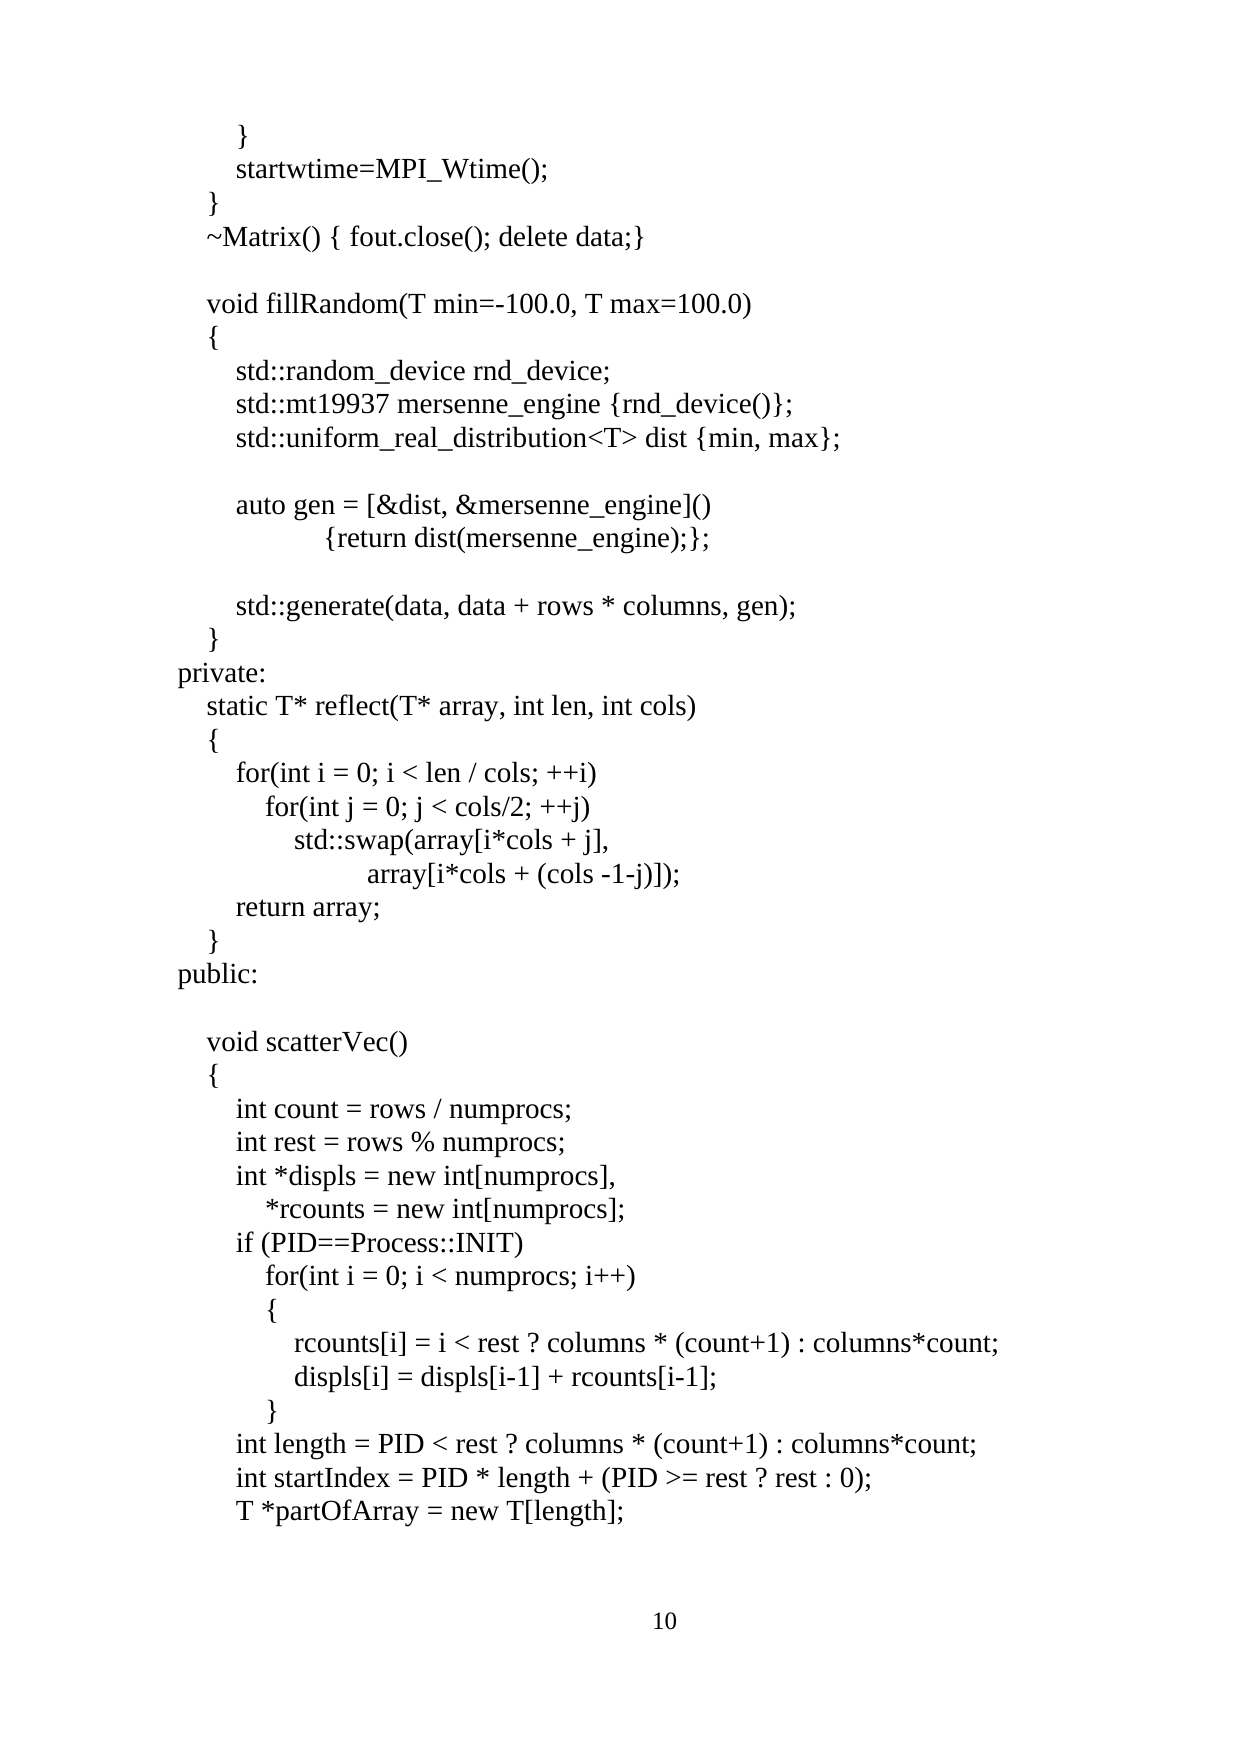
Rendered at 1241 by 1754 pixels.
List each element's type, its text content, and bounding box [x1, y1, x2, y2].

text public: [177, 957, 1152, 990]
text displs[i] = displs[i-1] + rcounts[i-1]; [177, 1359, 1152, 1393]
text int *displs = new int[numprocs], [177, 1158, 1152, 1191]
text std::swap(array[i*cols + j], [177, 822, 1152, 856]
text } [177, 118, 1152, 152]
text {return dist(mersenne_engine);}; [177, 521, 1152, 554]
text int startIndex = PID * length + (PID >= rest ? rest : 0); [177, 1460, 1152, 1493]
text int count = rows / numprocs; [177, 1091, 1152, 1124]
text } [177, 923, 1152, 957]
text std::mt19937 mersenne_engine {rnd_device()}; [177, 386, 1152, 420]
text ~Matrix() { fout.close(); delete data;} [177, 219, 1152, 252]
text std::uniform_real_distribution<T> dist {min, max}; [177, 420, 1152, 453]
text return array; [177, 889, 1152, 923]
text static T* reflect(T* array, int len, int cols) [177, 688, 1152, 722]
text std::generate(data, data + rows * columns, gen); [177, 588, 1152, 621]
text int length = PID < rest ? columns * (count+1) : columns*count; [177, 1426, 1152, 1460]
text startwtime=MPI_Wtime(); [177, 152, 1152, 185]
text } [177, 1393, 1152, 1426]
text private: [177, 655, 1152, 688]
text { [177, 1292, 1152, 1326]
text for(int i = 0; i < numprocs; i++) [177, 1258, 1152, 1292]
text for(int i = 0; i < len / cols; ++i) [177, 755, 1152, 789]
text if (PID==Process::INIT) [177, 1225, 1152, 1258]
text { [177, 319, 1152, 353]
text { [177, 1057, 1152, 1091]
text *rcounts = new int[numprocs]; [177, 1191, 1152, 1225]
text array[i*cols + (cols -1-j)]); [177, 856, 1152, 889]
text } [177, 621, 1152, 655]
text T *partOfArray = new T[length]; [177, 1493, 1152, 1527]
text { [177, 722, 1152, 755]
text void scatterVec() [177, 1024, 1152, 1057]
text void fillRandom(T min=-100.0, T max=100.0) [177, 286, 1152, 319]
text for(int j = 0; j < cols/2; ++j) [177, 789, 1152, 822]
text std::random_device rnd_device; [177, 353, 1152, 386]
text auto gen = [&dist, &mersenne_engine]() [177, 487, 1152, 521]
text } [177, 185, 1152, 219]
text rcounts[i] = i < rest ? columns * (count+1) : columns*count; [177, 1326, 1152, 1359]
text int rest = rows % numprocs; [177, 1124, 1152, 1158]
